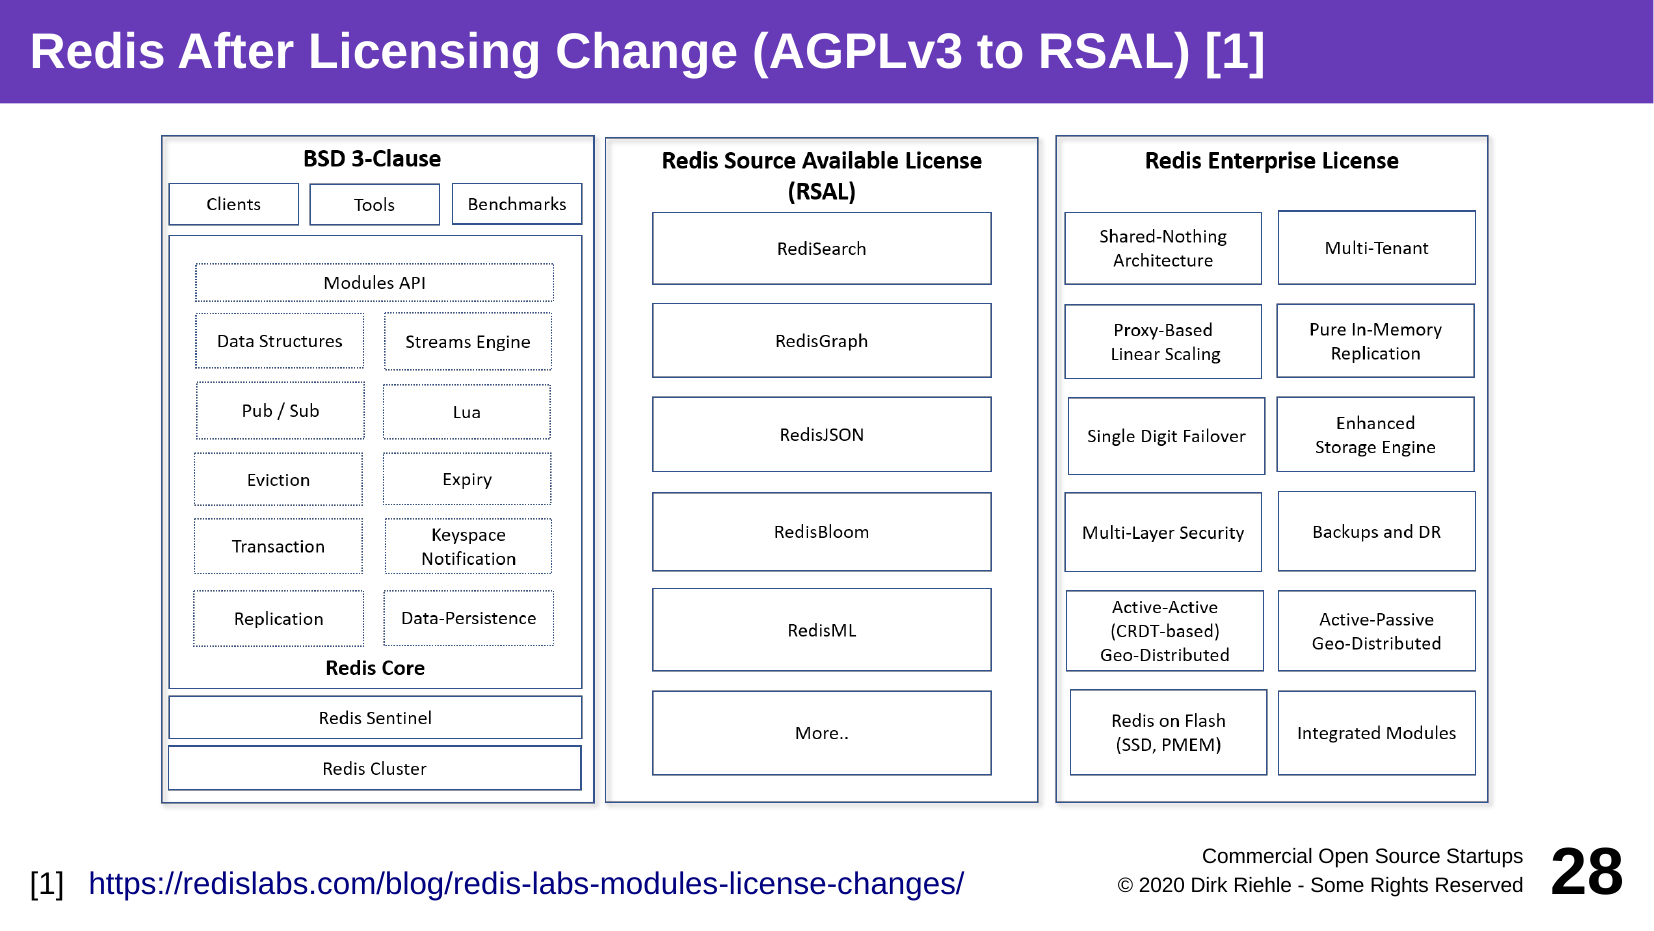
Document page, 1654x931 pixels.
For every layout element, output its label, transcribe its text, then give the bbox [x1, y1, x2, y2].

text_box [1] https://redislabs.com/blog/redis-labs-modules-license-changes/ [0, 812, 1182, 931]
title Redis After Licensing Change (AGPLv3 to RSAL) [1] [0, 0, 1654, 104]
picture [156, 132, 1497, 813]
